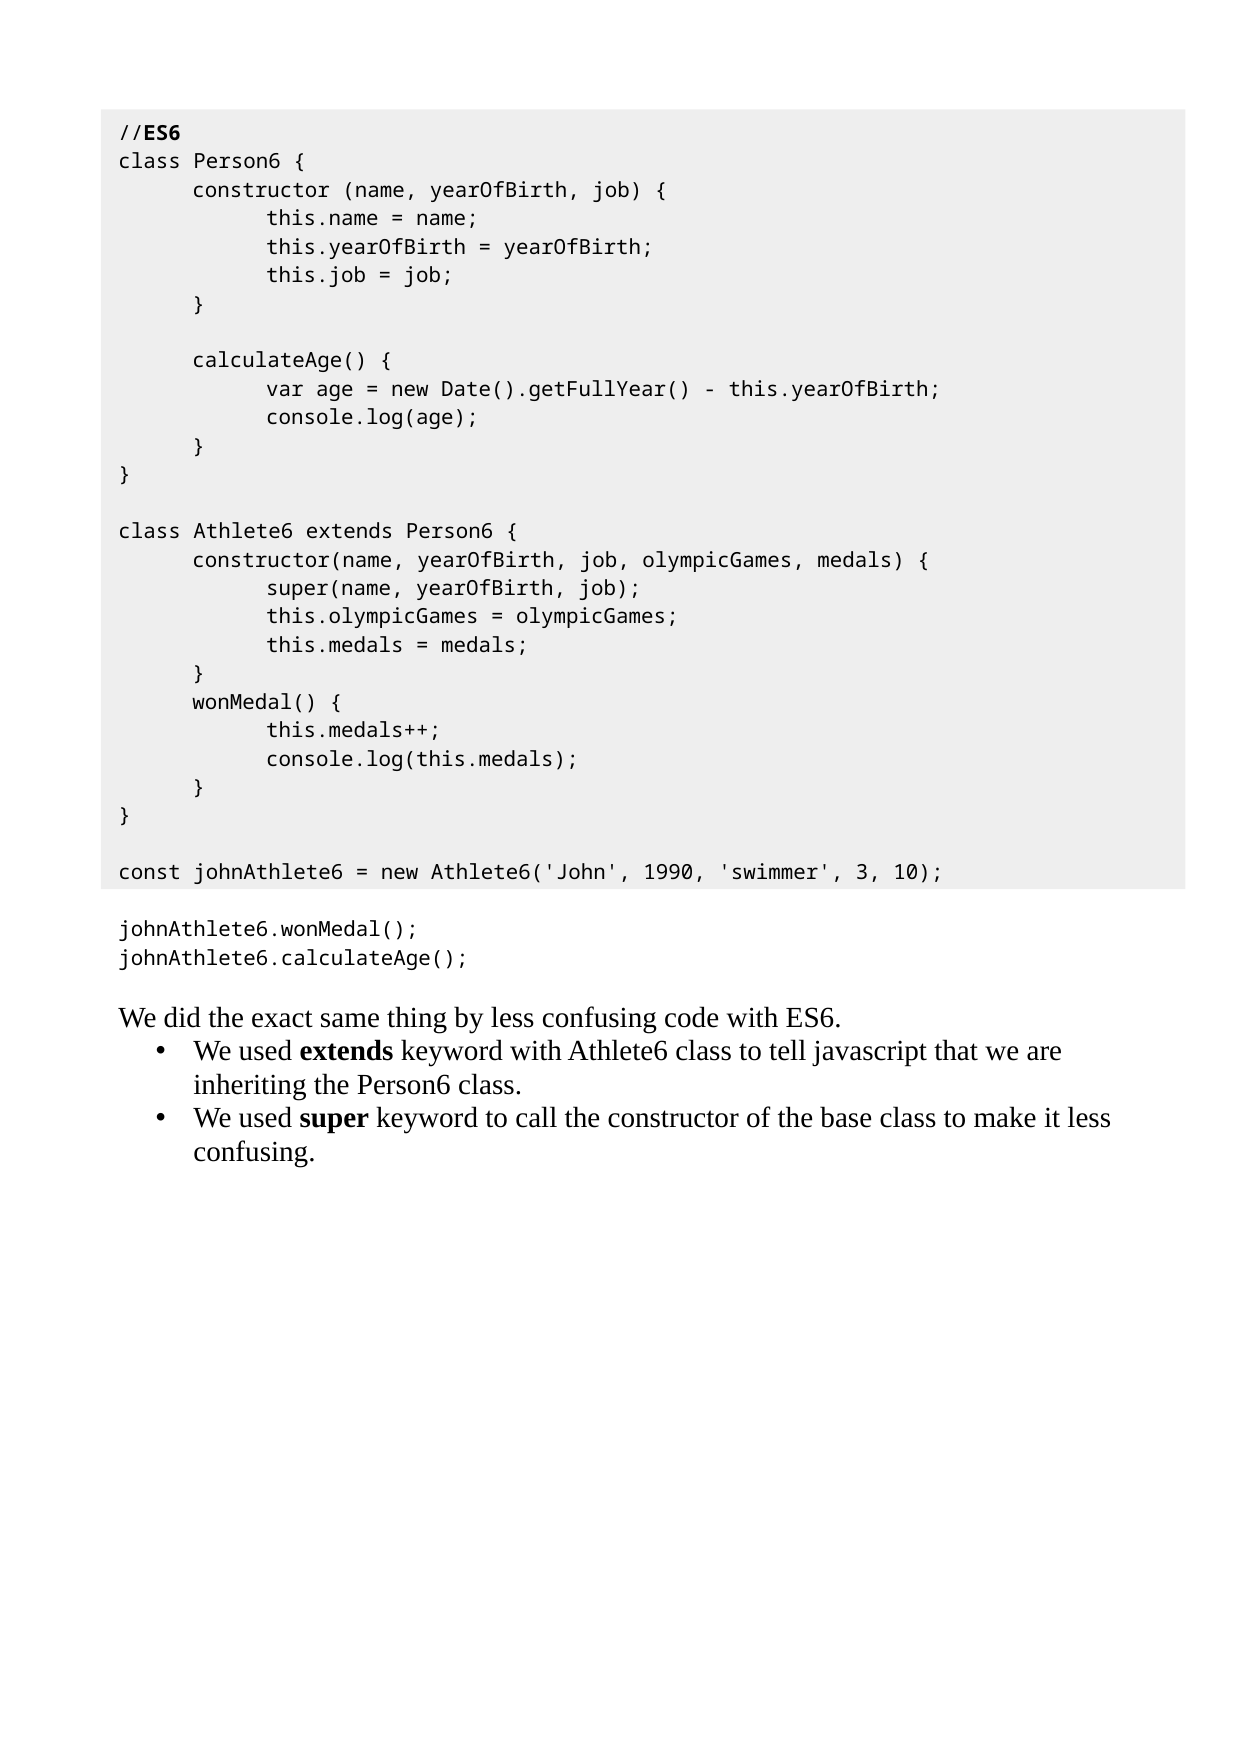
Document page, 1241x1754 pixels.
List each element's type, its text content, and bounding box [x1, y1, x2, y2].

text We did the exact same thing by less confusing code with ES6. [118, 1000, 1122, 1033]
list We used super keyword to call the constructor of the base class to make it less confusing. [156, 1100, 1122, 1168]
text johnAthlete6.calculateAge(); [118, 943, 1122, 971]
text johnAthlete6.wonMedal(); [118, 914, 1122, 943]
list We used extends keyword with Athlete6 class to tell javascript that we are inheriting the Person6 class. [156, 1033, 1122, 1100]
